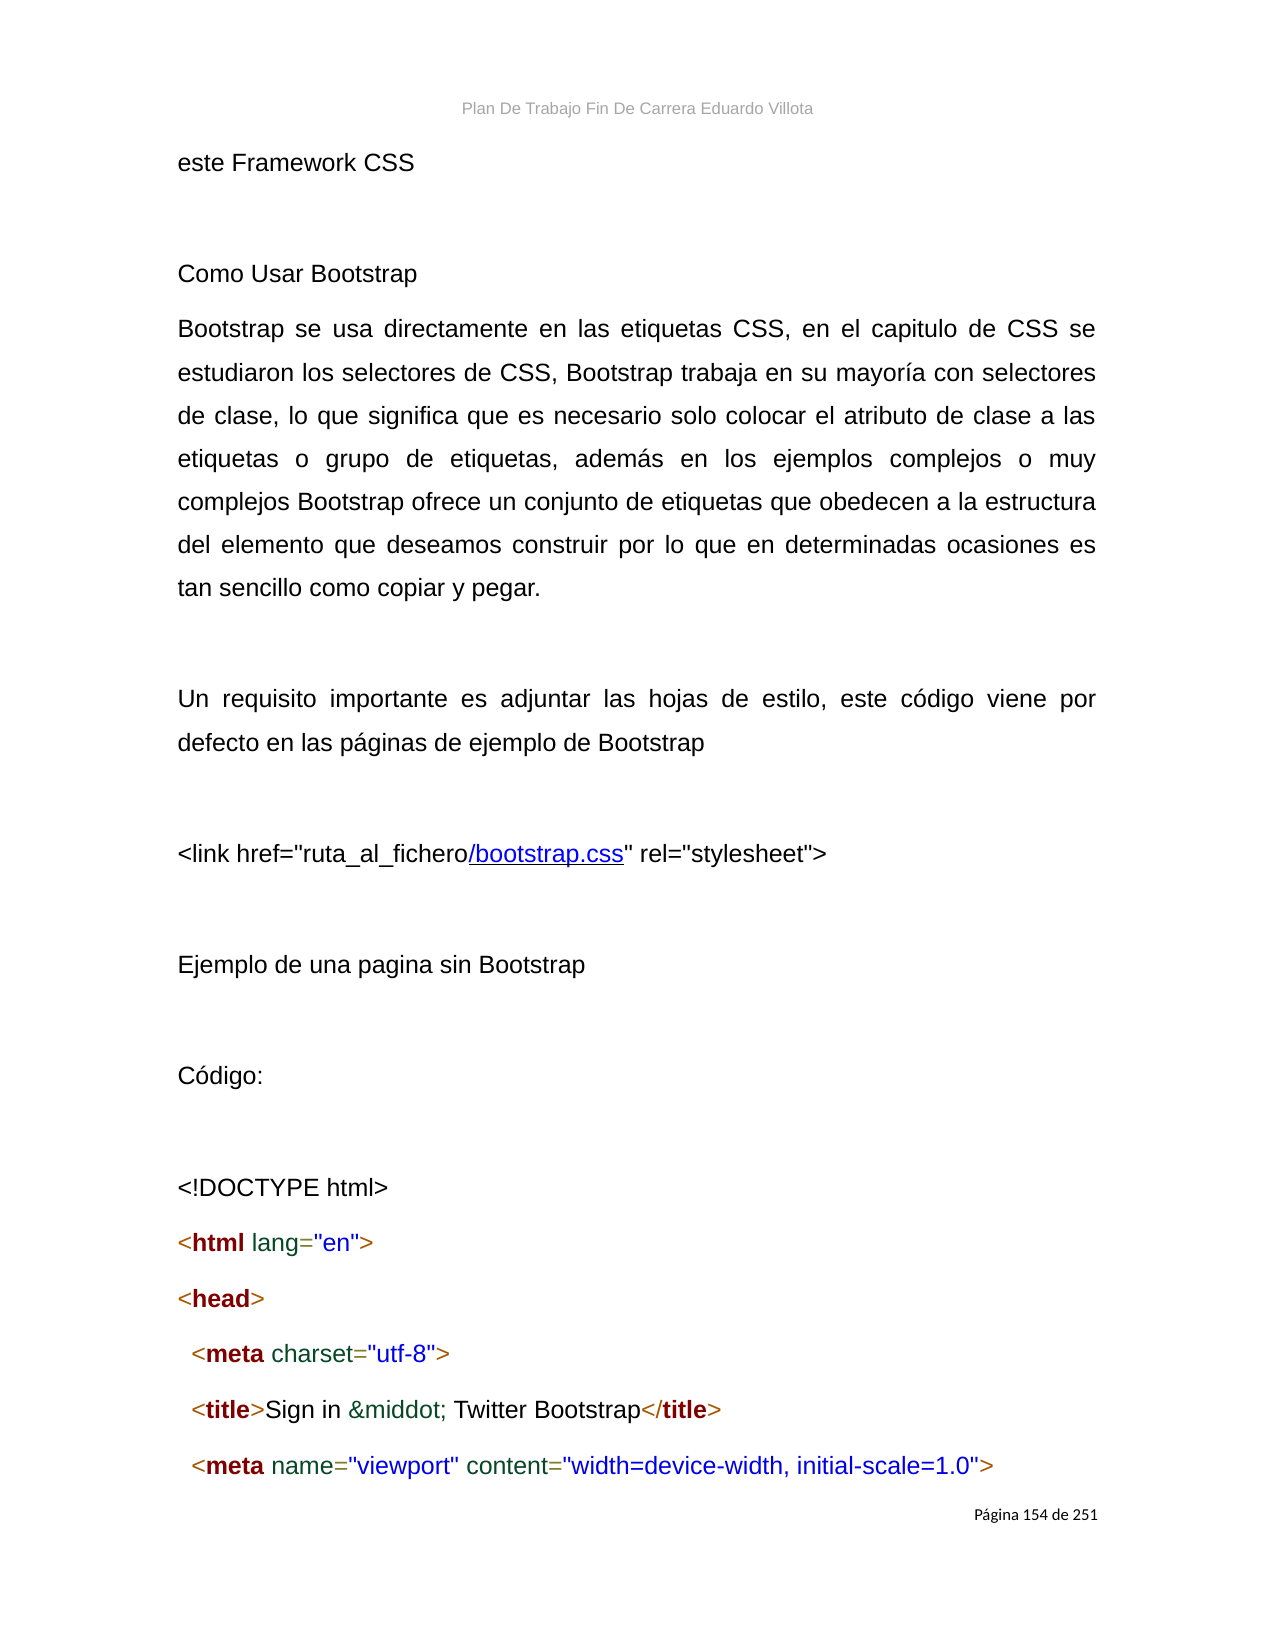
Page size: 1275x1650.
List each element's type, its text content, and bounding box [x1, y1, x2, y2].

text Ejemplo de una pagina sin Bootstrap [177, 950, 1098, 979]
text Bootstrap se usa directamente en las etiquetas CSS, en el capitulo de CSS se estudiaron los selectores de CSS, Bootstrap trabaja en su mayoría con selectores de clase, lo que significa que es necesario solo colocar el atributo de clase a las etiquetas o grupo de etiquetas, además en los ejemplos complejos o muy complejos Bootstrap ofrece un conjunto de etiquetas que obedecen a la estructura del elemento que deseamos construir por lo que en determinadas ocasiones es tan sencillo como copiar y pegar. [177, 314, 1098, 602]
text <link href="ruta_al_fichero/bootstrap.css" rel="stylesheet"> [177, 839, 1098, 868]
text <meta name="viewport" content="width=device-width, initial-scale=1.0"> [177, 1451, 1098, 1479]
text <head> [177, 1284, 1098, 1313]
text Código: [177, 1061, 1098, 1090]
text <!DOCTYPE html> [177, 1173, 1098, 1201]
text Como Usar Bootstrap [177, 259, 1098, 288]
text Un requisito importante es adjuntar las hojas de estilo, este código viene por defecto en las páginas de ejemplo de Bootstrap [177, 684, 1098, 756]
text este Framework CSS [177, 148, 1098, 176]
text <meta charset="utf-8"> [177, 1339, 1098, 1368]
text <html lang="en"> [177, 1228, 1098, 1257]
text <title>Sign in &middot; Twitter Bootstrap</title> [177, 1395, 1098, 1424]
